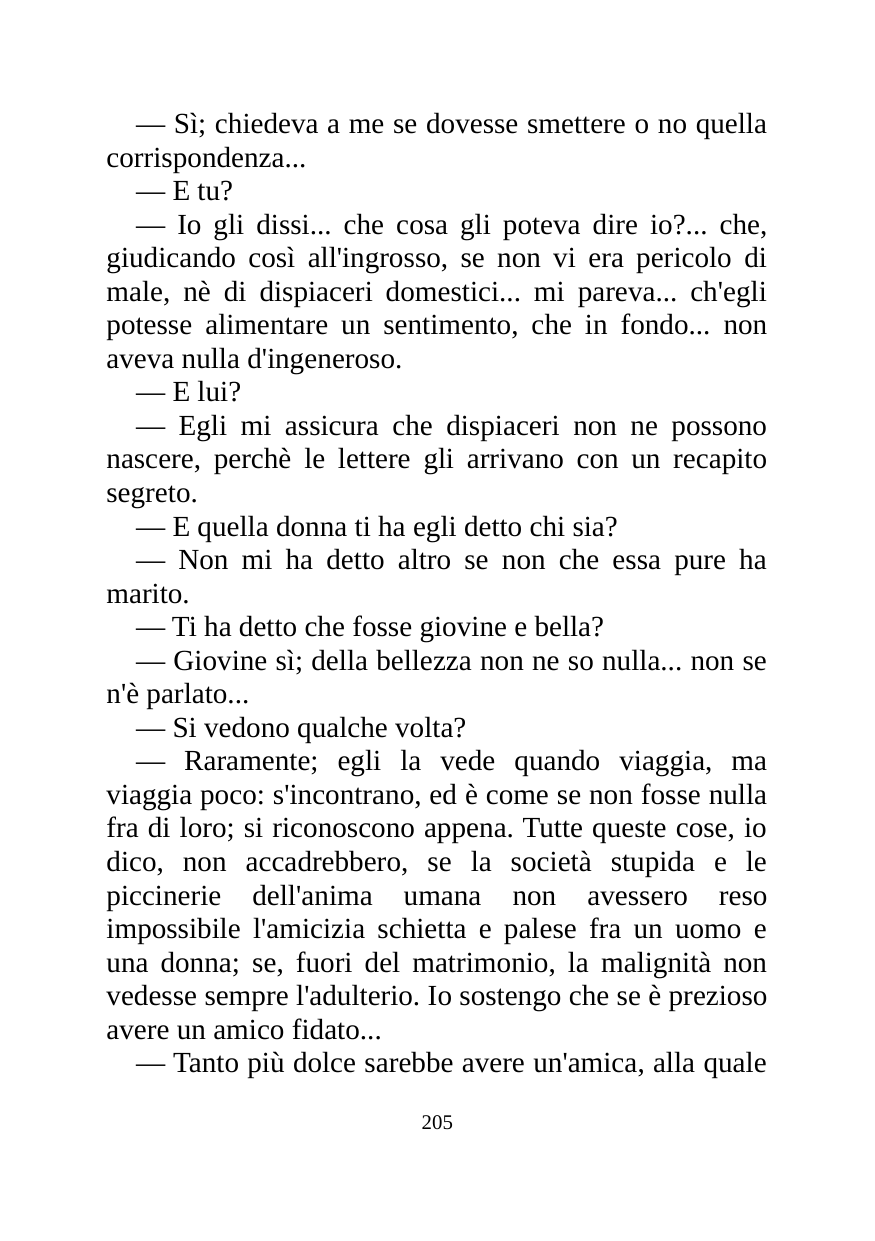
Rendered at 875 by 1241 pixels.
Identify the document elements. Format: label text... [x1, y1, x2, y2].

text — Raramente; egli la vede quando viaggia, ma viaggia poco: s'incontrano, ed è come se non fosse nulla fra di loro; si riconoscono appena. Tutte queste cose, io dico, non accadrebbero, se la società stupida e le piccinerie dell'anima umana non avessero reso impossibile l'amicizia schietta e palese fra un uomo e una donna; se, fuori del matrimonio, la malignità non vedesse sempre l'adulterio. Io sostengo che se è prezioso avere un amico fidato... [106, 743, 768, 1045]
text — Non mi ha detto altro se non che essa pure ha marito. [106, 542, 768, 609]
text — Si vedono qualche volta? [106, 710, 768, 743]
text — Egli mi assicura che dispiaceri non ne possono nascere, perchè le lettere gli arrivano con un recapito segreto. [106, 408, 768, 509]
text — Giovine sì; della bellezza non ne so nulla... non se n'è parlato... [106, 643, 768, 710]
text — Sì; chiedeva a me se dovesse smettere o no quella corrispondenza... [106, 106, 768, 173]
text — E quella donna ti ha egli detto chi sia? [106, 509, 768, 542]
text — E lui? [106, 374, 768, 408]
text — Io gli dissi... che cosa gli poteva dire io?... che, giudicando così all'ingrosso, se non vi era pericolo di male, nè di dispiaceri domestici... mi pareva... ch'egli potesse alimentare un sentimento, che in fondo... non aveva nulla d'ingeneroso. [106, 207, 768, 374]
text — Ti ha detto che fosse giovine e bella? [106, 609, 768, 643]
text — Tanto più dolce sarebbe avere un'amica, alla quale [106, 1045, 768, 1079]
text — E tu? [106, 173, 768, 207]
